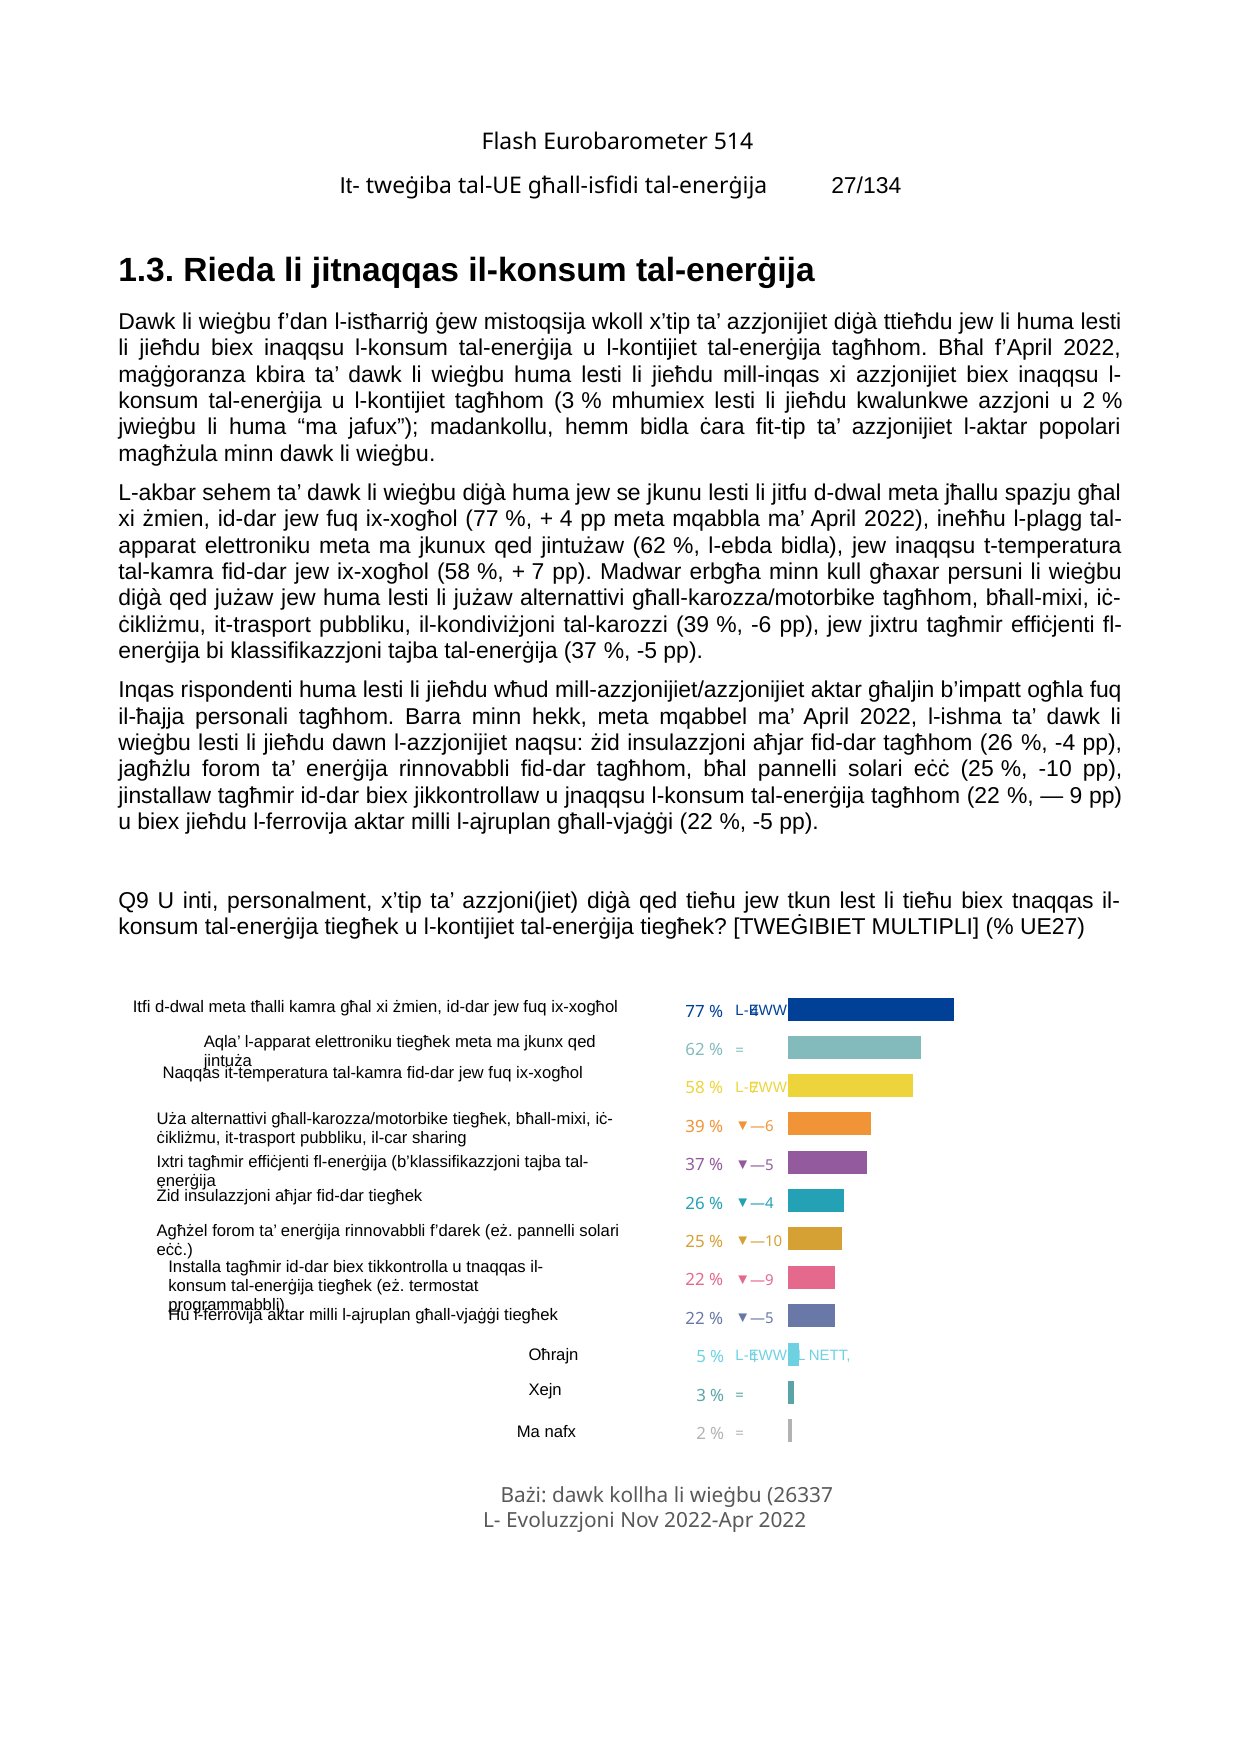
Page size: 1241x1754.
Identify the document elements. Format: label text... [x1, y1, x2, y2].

text Inqas rispondenti huma lesti li jieħdu wħud mill-azzjonijiet/azzjonijiet aktar għaljin b’impatt ogħla fuq il-ħajja personali tagħhom. Barra minn hekk, meta mqabbel ma’ April 2022, l-ishma ta’ dawk li wieġbu lesti li jieħdu dawn l-azzjonijiet naqsu: żid insulazzjoni aħjar fid-dar tagħhom (26 %, -4 pp), jagħżlu forom ta’ enerġija rinnovabbli fid-dar tagħhom, bħal pannelli solari eċċ (25 %, -10 pp), jinstallaw tagħmir id-dar biex jikkontrollaw u jnaqqsu l-konsum tal-enerġija tagħhom (22 %, — 9 pp) u biex jieħdu l-ferrovija aktar milli l-ajruplan għall-vjaġġi (22 %, -5 pp). [118, 676, 1122, 834]
subtitle 1.3. Rieda li jitnaqqas il-konsum tal-enerġija [118, 250, 1122, 289]
text Q9 U inti, personalment, x’tip ta’ azzjoni(jiet) diġà qed tieħu jew tkun lest li tieħu biex tnaqqas il-konsum tal-enerġija tiegħek u l-kontijiet tal-enerġija tiegħek? [TWEĠIBIET MULTIPLI] (% UE27) [118, 887, 1122, 939]
text Dawk li wieġbu f’dan l-istħarriġ ġew mistoqsija wkoll x’tip ta’ azzjonijiet diġà ttieħdu jew li huma lesti li jieħdu biex inaqqsu l-konsum tal-enerġija u l-kontijiet tal-enerġija tagħhom. Bħal f’April 2022, maġġoranza kbira ta’ dawk li wieġbu huma lesti li jieħdu mill-inqas xi azzjonijiet biex inaqqsu l-konsum tal-enerġija u l-kontijiet tagħhom (3 % mhumiex lesti li jieħdu kwalunkwe azzjoni u 2 % jwieġbu li huma “ma jafux”); madankollu, hemm bidla ċara fit-tip ta’ azzjonijiet l-aktar popolari magħżula minn dawk li wieġbu. [118, 308, 1122, 466]
text L-akbar sehem ta’ dawk li wieġbu diġà huma jew se jkunu lesti li jitfu d-dwal meta jħallu spazju għal xi żmien, id-dar jew fuq ix-xogħol (77 %, + 4 pp meta mqabbla ma’ April 2022), ineħħu l-plagg tal-apparat elettroniku meta ma jkunux qed jintużaw (62 %, l-ebda bidla), jew inaqqsu t-temperatura tal-kamra fid-dar jew ix-xogħol (58 %, + 7 pp). Madwar erbgħa minn kull għaxar persuni li wieġbu diġà qed jużaw jew huma lesti li jużaw alternattivi għall-karozza/motorbike tagħhom, bħall-mixi, iċ-ċikliżmu, it-trasport pubbliku, il-kondiviżjoni tal-karozzi (39 %, -6 pp), jew jixtru tagħmir effiċjenti fl-enerġija bi klassifikazzjoni tajba tal-enerġija (37 %, -5 pp). [118, 479, 1122, 663]
